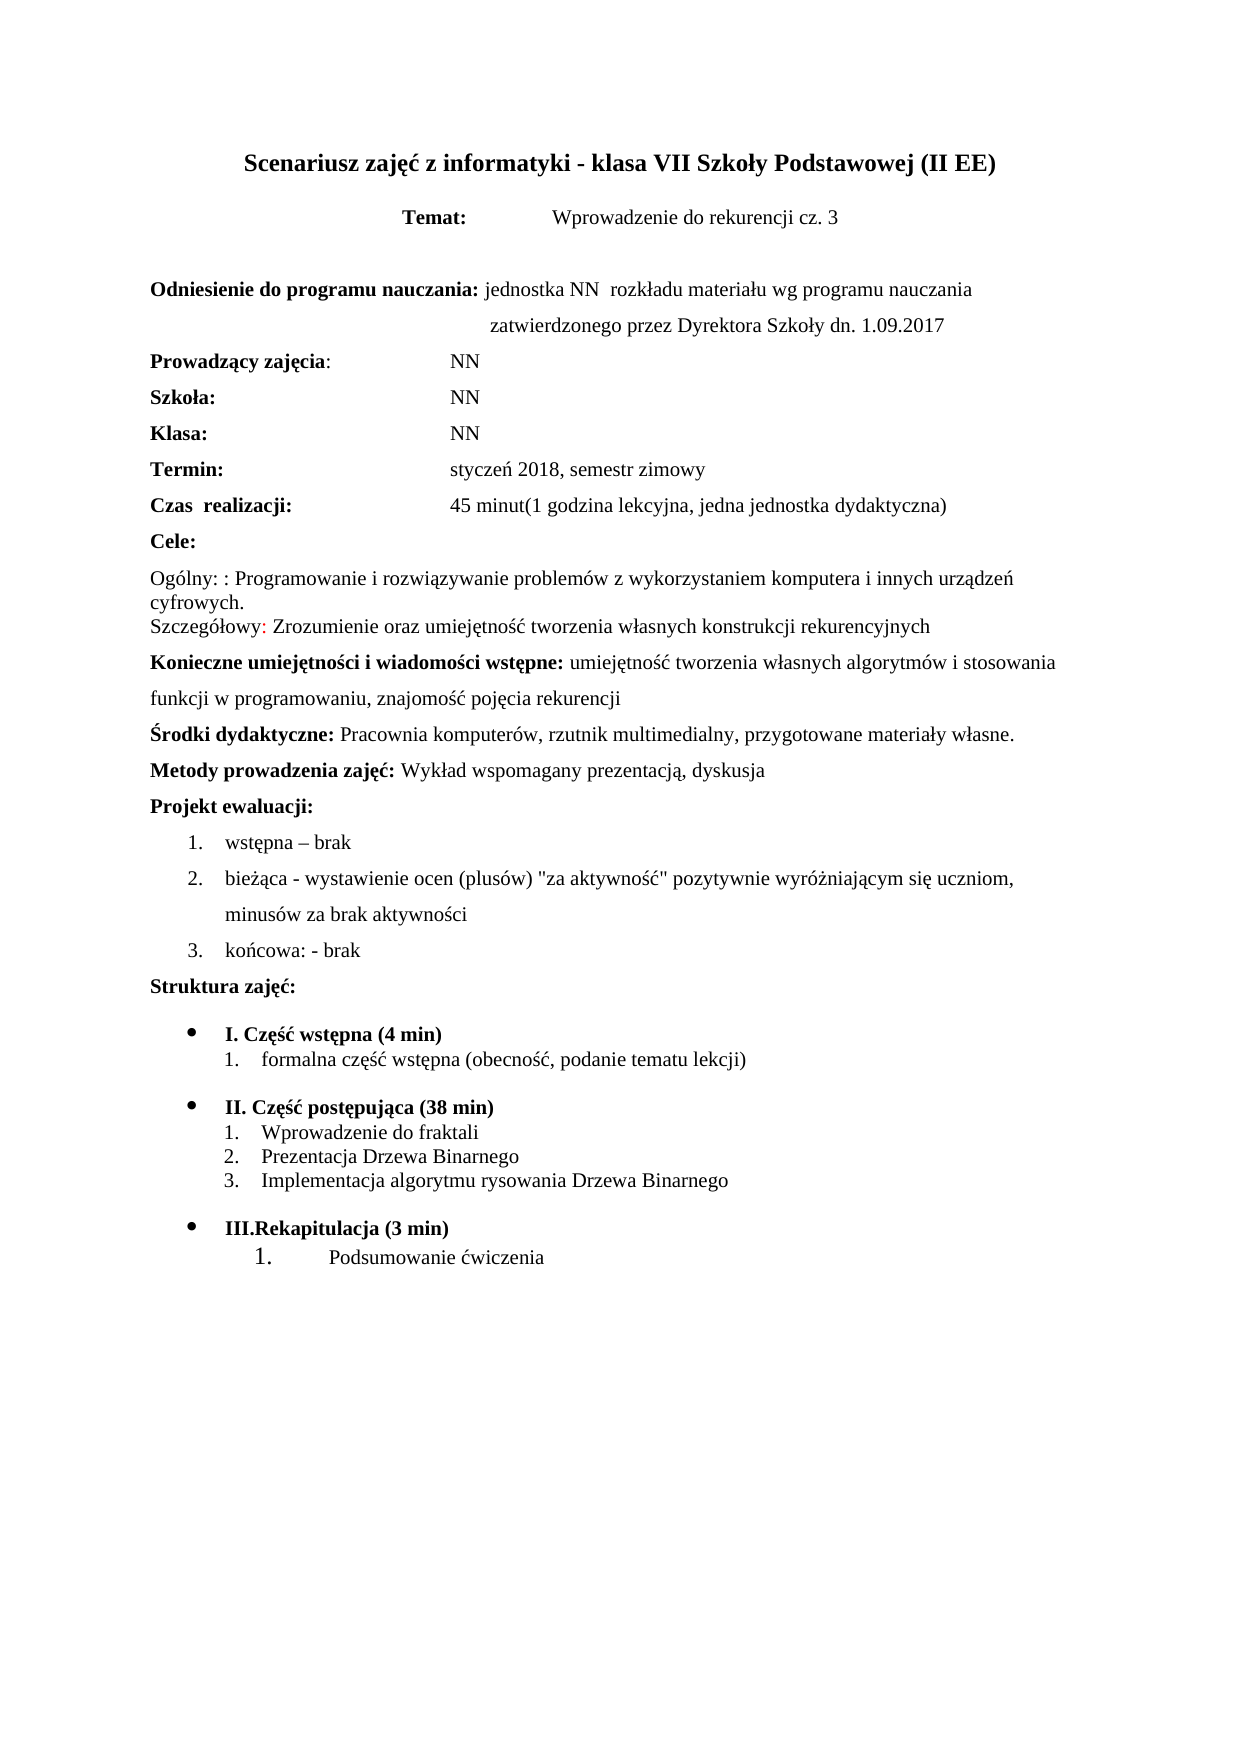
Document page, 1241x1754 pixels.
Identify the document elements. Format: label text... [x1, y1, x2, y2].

list formalna część wstępna (obecność, podanie tematu lekcji) [224, 1047, 1090, 1071]
text Termin: styczeń 2018, semestr zimowy [150, 457, 1090, 481]
text Klasa: NN [150, 421, 1090, 445]
list Wprowadzenie do fraktali [224, 1120, 1090, 1144]
text Temat: Wprowadzenie do rekurencji cz. 3 [150, 205, 1090, 229]
list Implementacja algorytmu rysowania Drzewa Binarnego [224, 1168, 1090, 1192]
list końcowa: - brak [187, 938, 1090, 962]
text Szczegółowy: Zrozumienie oraz umiejętność tworzenia własnych konstrukcji rekurencyjnych [150, 614, 1090, 638]
text Prowadzący zajęcia: NN [150, 349, 1090, 373]
list II. Część postępująca (38 min) [187, 1095, 1090, 1120]
text Struktura zajęć: [150, 974, 1090, 998]
text Odniesienie do programu nauczania: jednostka NN rozkładu materiału wg programu nauczania zatwierdzonego przez Dyrektora Szkoły dn. 1.09.2017 [150, 277, 1090, 337]
text Szkoła: NN [150, 385, 1090, 409]
text Czas realizacji: 45 minut(1 godzina lekcyjna, jedna jednostka dydaktyczna) [150, 493, 1090, 517]
text Projekt ewaluacji: [150, 794, 1090, 818]
text Cele: [150, 529, 1090, 553]
list Podsumowanie ćwiczenia [253, 1241, 1090, 1270]
list wstępna – brak [187, 830, 1090, 854]
list Prezentacja Drzewa Binarnego [224, 1144, 1090, 1168]
list III.Rekapitulacja (3 min) [187, 1216, 1090, 1241]
text Ogólny: : Programowanie i rozwiązywanie problemów z wykorzystaniem komputera i innych urządzeń cyfrowych. [150, 566, 1090, 614]
text Scenariusz zajęć z informatyki - klasa VII Szkoły Podstawowej (II EE) [150, 148, 1090, 176]
list I. Część wstępna (4 min) [187, 1022, 1090, 1047]
text Konieczne umiejętności i wiadomości wstępne: umiejętność tworzenia własnych algorytmów i stosowania funkcji w programowaniu, znajomość pojęcia rekurencji [150, 650, 1090, 710]
list bieżąca - wystawienie ocen (plusów) "za aktywność" pozytywnie wyróżniającym się uczniom, minusów za brak aktywności [187, 866, 1090, 926]
text Metody prowadzenia zajęć: Wykład wspomagany prezentacją, dyskusja [150, 758, 1090, 782]
text Środki dydaktyczne: Pracownia komputerów, rzutnik multimedialny, przygotowane materiały własne. [150, 722, 1090, 746]
